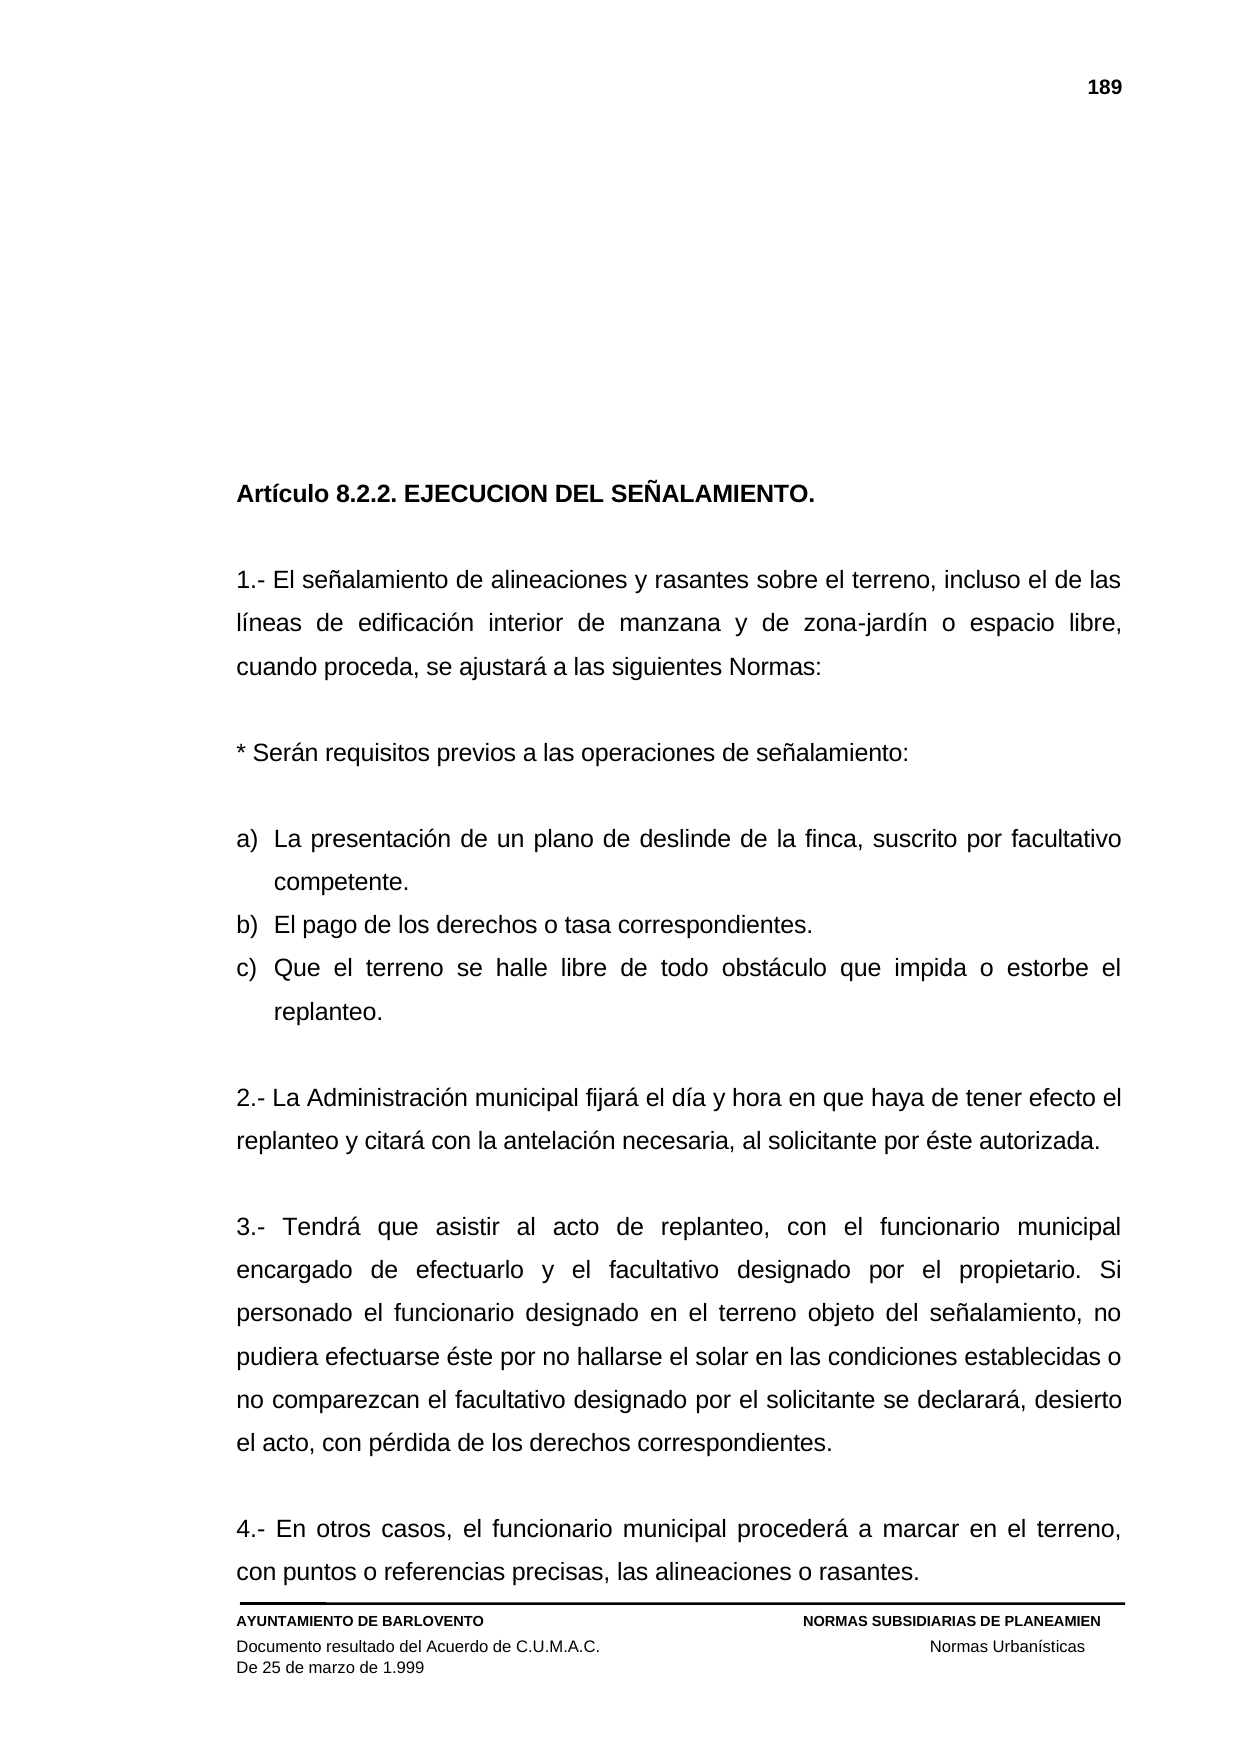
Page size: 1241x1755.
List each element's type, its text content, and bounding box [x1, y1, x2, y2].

text 4.‑ En otros casos, el funcionario municipal procederá a marcar en el terreno, con puntos o referencias precisas, las alineaciones o rasantes. [236, 1514, 1122, 1586]
list La presentación de un plano de deslinde de la finca, suscrito por facultativo competente. [236, 824, 1122, 896]
list Que el terreno se halle libre de todo obstáculo que impida o estorbe el replanteo. [236, 953, 1122, 1025]
text 2.‑ La Administración municipal fijará el día y hora en que haya de tener efecto el replanteo y citará con la antelación necesaria, al solicitante por éste autorizada. [236, 1083, 1122, 1155]
text 1.‑ El señalamiento de alineaciones y rasantes sobre el terreno, incluso el de las líneas de edificación interior de manzana y de zona‑jardín o espacio libre, cuando proceda, se ajustará a las siguientes Normas: [236, 565, 1122, 680]
text Artículo 8.2.2. EJECUCION DEL SEÑALAMIENTO. [236, 479, 1122, 508]
text * Serán requisitos previos a las operaciones de señalamiento: [236, 738, 1122, 767]
list El pago de los derechos o tasa correspondientes. [236, 910, 1122, 939]
text 3.‑ Tendrá que asistir al acto de replanteo, con el funcionario municipal encargado de efectuarlo y el facultativo designado por el propietario. Si personado el funcionario designado en el terreno objeto del señalamiento, no pudiera efectuarse éste por no hallarse el solar en las condiciones establecidas o no comparezcan el facultativo designado por el solicitante se declarará, desierto el acto, con pérdida de los derechos correspondientes. [236, 1212, 1122, 1457]
